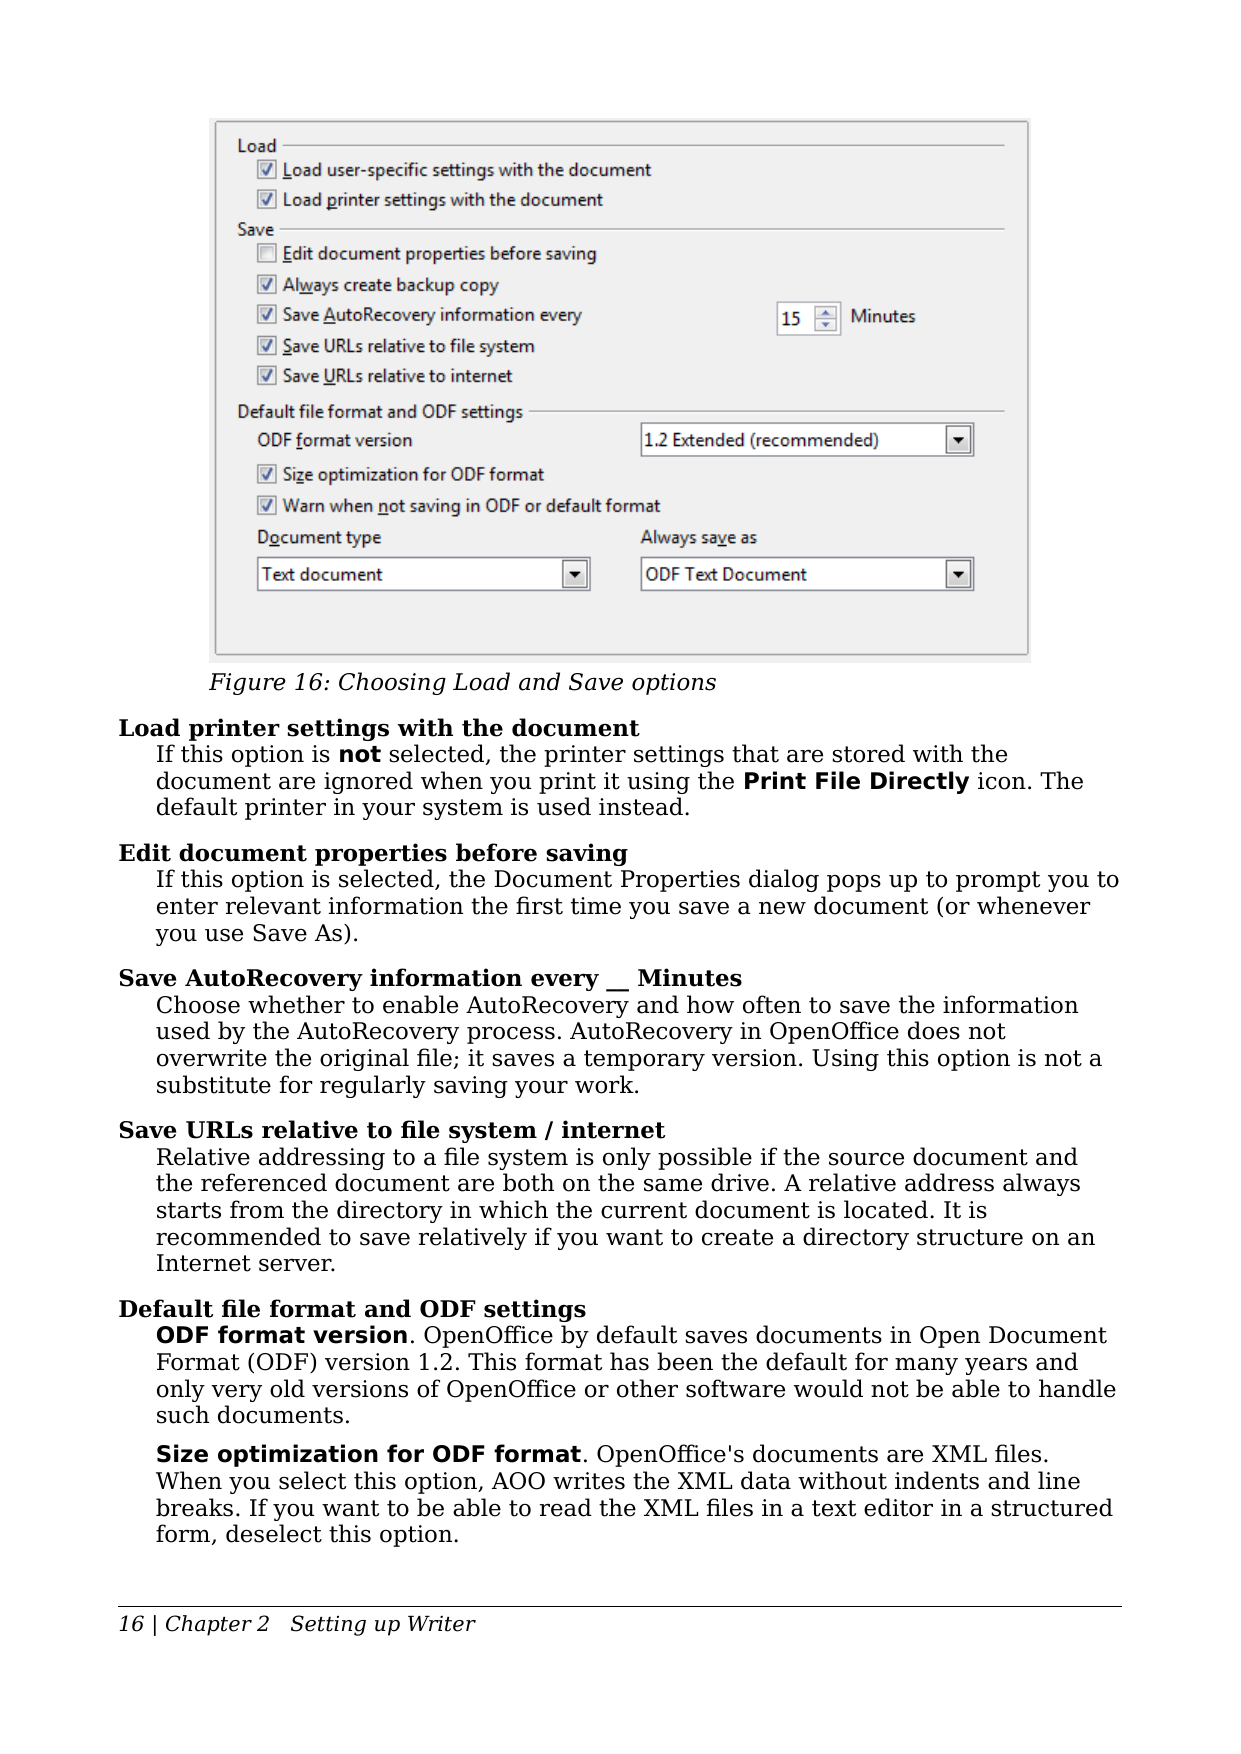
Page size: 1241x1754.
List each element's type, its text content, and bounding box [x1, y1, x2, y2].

text Size optimization for ODF format. OpenOffice's documents are XML files. When you select this option, AOO writes the XML data without indents and line breaks. If you want to be able to read the XML files in a text editor in a structured form, deselect this option. [156, 1442, 1122, 1548]
text Figure 16: Choosing Load and Save options [209, 669, 1031, 696]
text Default file format and ODF settings [118, 1296, 1122, 1322]
text Edit document properties before saving [118, 840, 1122, 867]
text Save AutoRecovery information every __ Minutes [118, 965, 1122, 992]
text Load printer settings with the document [118, 714, 1122, 741]
text Choose whether to enable AutoRecovery and how often to save the information used by the AutoRecovery process. AutoRecovery in OpenOffice does not overwrite the original file; it saves a temporary version. Using this option is not a substitute for regularly saving your work. [156, 992, 1122, 1098]
text If this option is not selected, the printer settings that are stored with the document are ignored when you print it using the Print File Directly icon. The default printer in your system is used instead. [156, 741, 1122, 821]
text ODF format version. OpenOffice by default saves documents in Open Document Format (ODF) version 1.2. This format has been the default for many years and only very old versions of OpenOffice or other software would not be able to handle such documents. [156, 1322, 1122, 1429]
text If this option is selected, the Document Properties dialog pops up to prompt you to enter relevant information the first time you save a new document (or whenever you use Save As). [156, 867, 1122, 947]
picture [209, 118, 1032, 663]
text Save URLs relative to file system / internet [118, 1117, 1122, 1144]
text Relative addressing to a file system is only possible if the source document and the referenced document are both on the same drive. A relative address always starts from the directory in which the current document is located. It is recommended to save relatively if you want to create a directory structure on an Internet server. [156, 1144, 1122, 1277]
